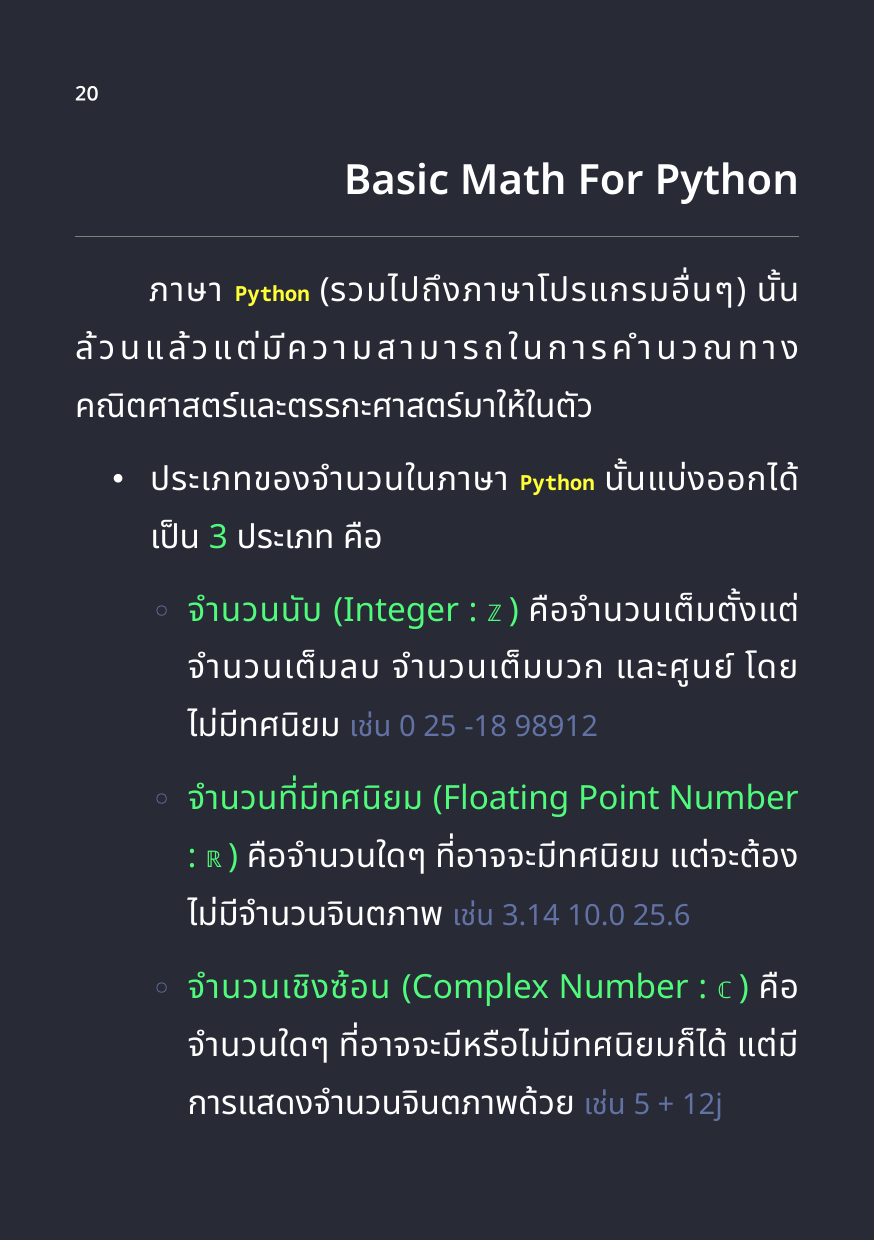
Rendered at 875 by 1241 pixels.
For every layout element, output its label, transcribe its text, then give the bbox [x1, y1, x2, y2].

list จำนวนที่มีทศนิยม (Floating Point Number : ℝ ) คือจำนวนใดๆ ที่อาจจะมีทศนิยม แต่จะต้องไม่มีจำนวนจินตภาพ เช่น 3.14 10.0 25.6 [150, 774, 799, 941]
subtitle Basic Math For Python [134, 150, 799, 207]
list ประเภทของจำนวนในภาษา Python นั้นแบ่งออกได้เป็น 3 ประเภท คือ [112, 454, 799, 563]
text ภาษา Python (รวมไปถึงภาษาโปรแกรมอื่นๆ) นั้นล้วนแล้วแต่มีความสามารถในการคำนวณทางคณิตศาสตร์และตรรกะศาสตร์มาให้ในตัว [75, 266, 799, 432]
list จำนวนเชิงซ้อน (Complex Number : ℂ ) คือจำนวนใดๆ ที่อาจจะมีหรือไม่มีทศนิยมก็ได้ แต่มีการแสดงจำนวนจินตภาพด้วย เช่น 5 + 12j [150, 963, 799, 1129]
list จำนวนนับ (Integer : ℤ ) คือจำนวนเต็มตั้งแต่จำนวนเต็มลบ จำนวนเต็มบวก และศูนย์ โดยไม่มีทศนิยม เช่น 0 25 -18 98912 [150, 585, 799, 752]
